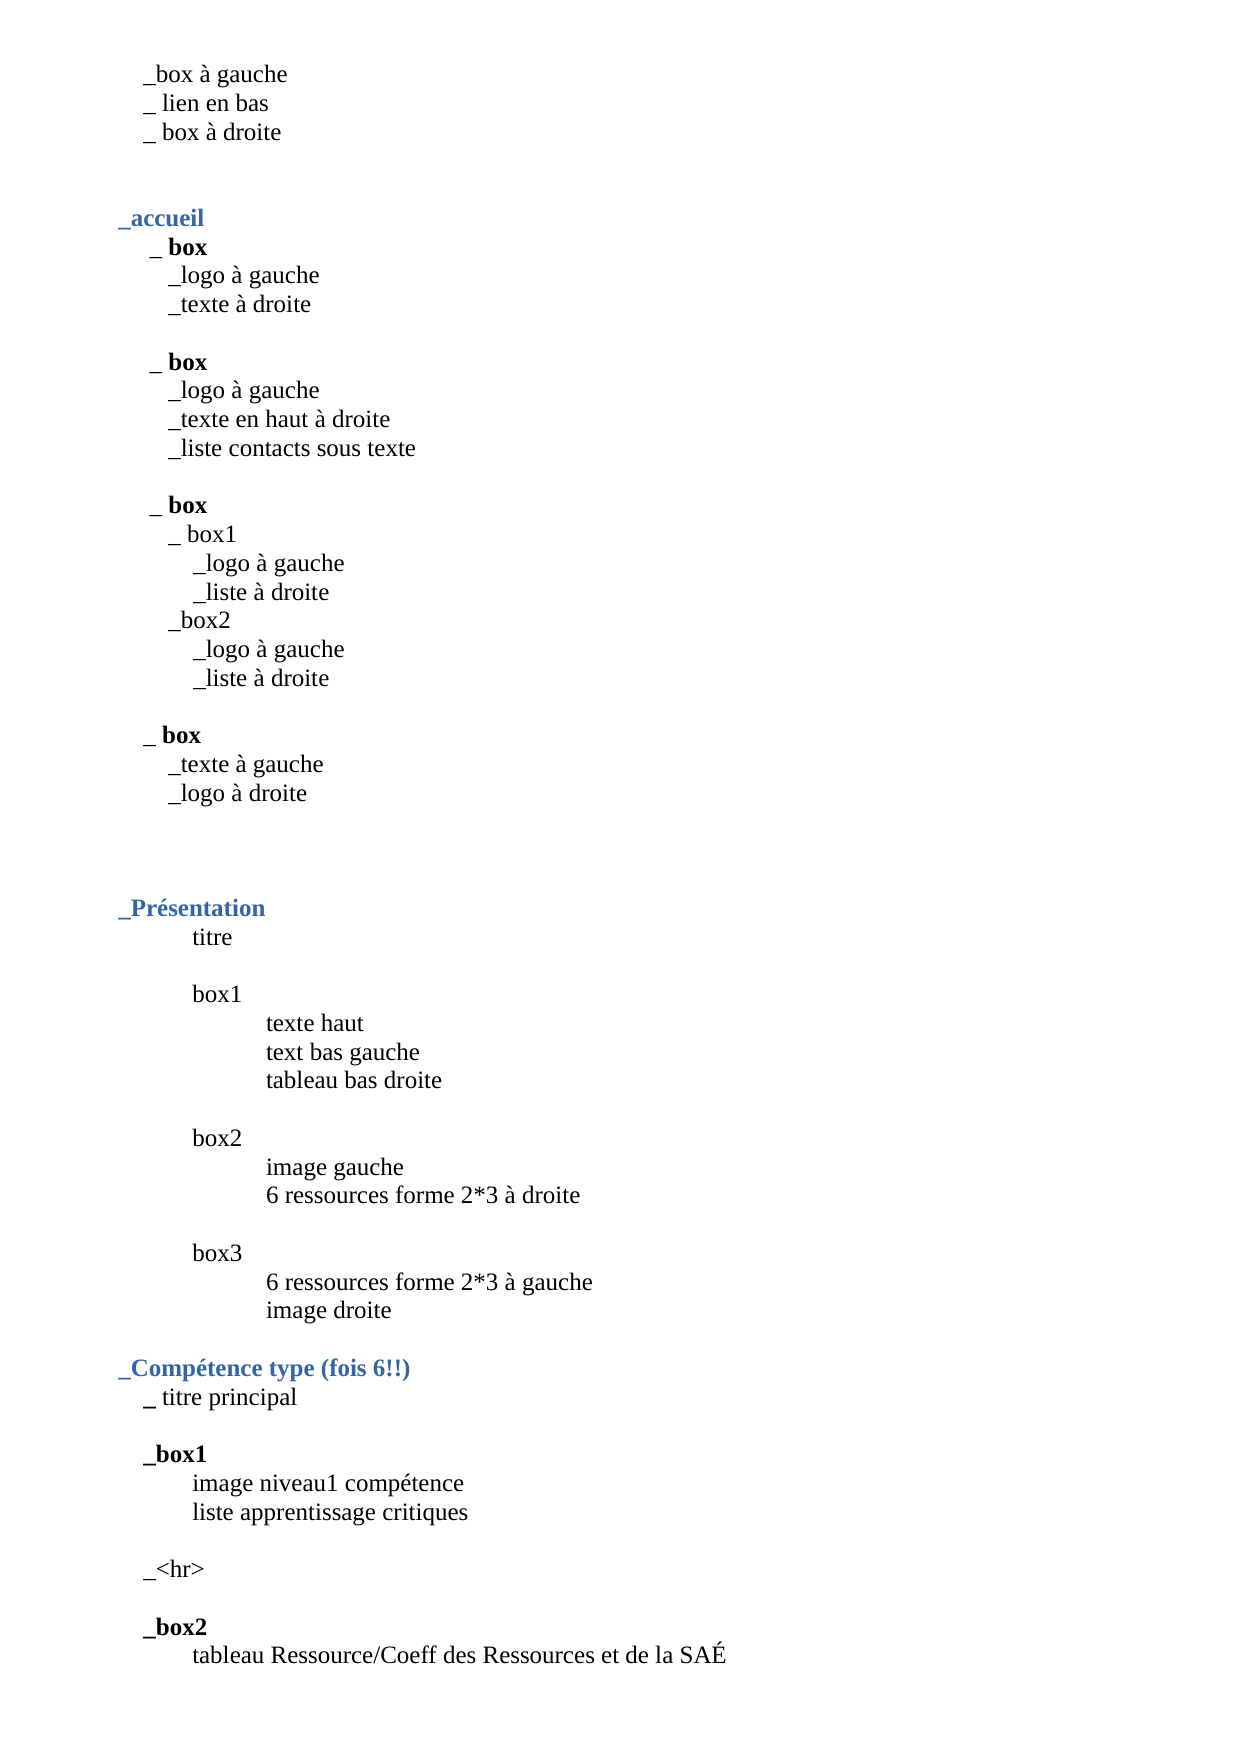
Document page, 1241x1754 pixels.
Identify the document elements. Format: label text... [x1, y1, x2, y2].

text _ box [118, 232, 1181, 260]
text _texte en haut à droite [118, 404, 1181, 433]
text _ box [118, 347, 1181, 375]
text _ lien en bas [118, 88, 1181, 117]
text _logo à droite [118, 778, 1181, 807]
text tableau Ressource/Coeff des Ressources et de la SAÉ [118, 1640, 1181, 1669]
text tableau bas droite [118, 1065, 1181, 1094]
text texte haut [118, 1008, 1181, 1037]
text _box2 [118, 1612, 1181, 1640]
text _box1 [118, 1439, 1181, 1468]
text image gauche [118, 1152, 1181, 1180]
text _ titre principal [118, 1382, 1181, 1410]
text text bas gauche [118, 1037, 1181, 1065]
text 6 ressources forme 2*3 à droite [118, 1180, 1181, 1209]
text box2 [118, 1123, 1181, 1152]
text _Compétence type (fois 6!!) [118, 1353, 1181, 1382]
text _liste à droite [118, 577, 1181, 605]
text _logo à gauche [118, 634, 1181, 663]
text _logo à gauche [118, 260, 1181, 289]
text _texte à gauche [118, 749, 1181, 778]
text _texte à droite [118, 289, 1181, 318]
text _liste contacts sous texte [118, 433, 1181, 462]
text box1 [118, 979, 1181, 1008]
text titre [118, 922, 1181, 950]
text _logo à gauche [118, 375, 1181, 404]
text liste apprentissage critiques [118, 1497, 1181, 1525]
text _box à gauche [118, 59, 1181, 88]
text _Présentation [118, 893, 1181, 922]
text _ box [118, 490, 1181, 519]
text _liste à droite [118, 663, 1181, 692]
text _box2 [118, 605, 1181, 634]
text _ box à droite [118, 117, 1181, 145]
text box3 [118, 1238, 1181, 1267]
text 6 ressources forme 2*3 à gauche [118, 1267, 1181, 1295]
text _logo à gauche [118, 548, 1181, 577]
text _accueil [118, 203, 1181, 232]
text _<hr> [118, 1554, 1181, 1583]
text _ box [118, 720, 1181, 749]
text _ box1 [118, 519, 1181, 548]
text image niveau1 compétence [118, 1468, 1181, 1497]
text image droite [118, 1295, 1181, 1324]
